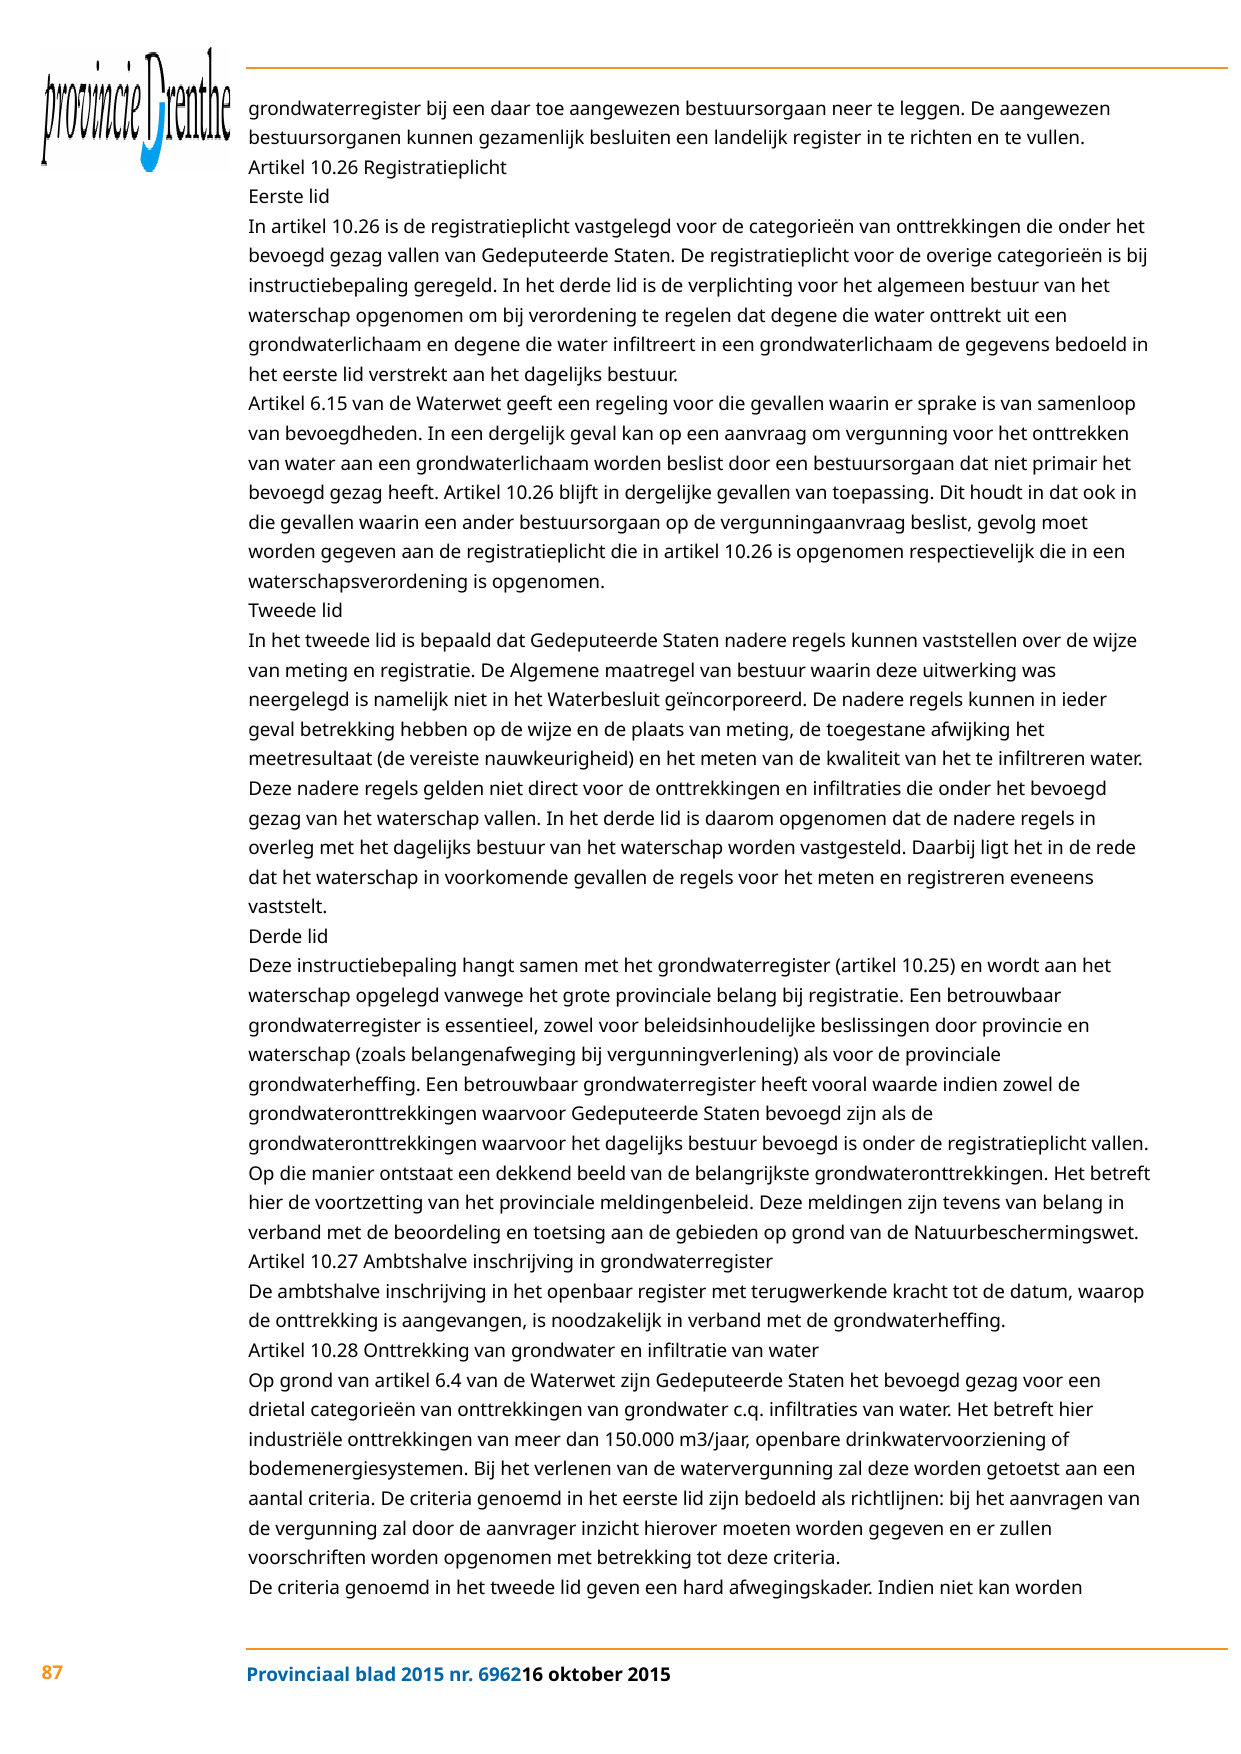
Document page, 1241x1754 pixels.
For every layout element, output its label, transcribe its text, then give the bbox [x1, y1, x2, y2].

text Tweede lid [248, 598, 1152, 623]
text Deze nadere regels gelden niet direct voor de onttrekkingen en infiltraties die onder het bevoegd gezag van het waterschap vallen. In het derde lid is daarom opgenomen dat de nadere regels in overleg met het dagelijks bestuur van het waterschap worden vastgesteld. Daarbij ligt het in de rede dat het waterschap in voorkomende gevallen de regels voor het meten en registreren eveneens vaststelt. [248, 775, 1152, 919]
text Artikel 6.15 van de Waterwet geeft een regeling voor die gevallen waarin er sprake is van samenloop van bevoegdheden. In een dergelijk geval kan op een aanvraag om vergunning voor het onttrekken van water aan een grondwaterlichaam worden beslist door een bestuursorgaan dat niet primair het bevoegd gezag heeft. Artikel 10.26 blijft in dergelijke gevallen van toepassing. Dit houdt in dat ook in die gevallen waarin een ander bestuursorgaan op de vergunningaanvraag beslist, gevolg moet worden gegeven aan de registratieplicht die in artikel 10.26 is opgenomen respectievelijk die in een waterschapsverordening is opgenomen. [248, 391, 1152, 594]
text De criteria genoemd in het tweede lid geven een hard afwegingskader. Indien niet kan worden [248, 1574, 1152, 1600]
picture [41, 47, 231, 172]
text In het tweede lid is bepaald dat Gedeputeerde Staten nadere regels kunnen vaststellen over de wijze van meting en registratie. De Algemene maatregel van bestuur waarin deze uitwerking was neergelegd is namelijk niet in het Waterbesluit geïncorporeerd. De nadere regels kunnen in ieder geval betrekking hebben op de wijze en de plaats van meting, de toegestane afwijking het meetresultaat (de vereiste nauwkeurigheid) en het meten van de kwaliteit van het te infiltreren water. [248, 627, 1152, 771]
text In artikel 10.26 is de registratieplicht vastgelegd voor de categorieën van onttrekkingen die onder het bevoegd gezag vallen van Gedeputeerde Staten. De registratieplicht voor de overige categorieën is bij instructiebepaling geregeld. In het derde lid is de verplichting voor het algemeen bestuur van het waterschap opgenomen om bij verordening te regelen dat degene die water onttrekt uit een grondwaterlichaam en degene die water infiltreert in een grondwaterlichaam de gegevens bedoeld in het eerste lid verstrekt aan het dagelijks bestuur. [248, 213, 1152, 387]
text Op grond van artikel 6.4 van de Waterwet zijn Gedeputeerde Staten het bevoegd gezag voor een drietal categorieën van onttrekkingen van grondwater c.q. infiltraties van water. Het betreft hier industriële onttrekkingen van meer dan 150.000 m3/jaar, openbare drinkwatervoorziening of bodemenergiesystemen. Bij het verlenen van de watervergunning zal deze worden getoetst aan een aantal criteria. De criteria genoemd in het eerste lid zijn bedoeld als richtlijnen: bij het aanvragen van de vergunning zal door de aanvrager inzicht hierover moeten worden gegeven en er zullen voorschriften worden opgenomen met betrekking tot deze criteria. [248, 1367, 1152, 1570]
text Artikel 10.28 Onttrekking van grondwater en infiltratie van water [248, 1337, 1152, 1363]
text Eerste lid [248, 183, 1152, 209]
text grondwaterregister bij een daar toe aangewezen bestuursorgaan neer te leggen. De aangewezen bestuursorganen kunnen gezamenlijk besluiten een landelijk register in te richten en te vullen. [248, 95, 1152, 150]
text Artikel 10.27 Ambtshalve inschrijving in grondwaterregister [248, 1248, 1152, 1274]
text Artikel 10.26 Registratieplicht [248, 154, 1152, 180]
text De ambtshalve inschrijving in het openbaar register met terugwerkende kracht tot de datum, waarop de onttrekking is aangevangen, is noodzakelijk in verband met de grondwaterheffing. [248, 1278, 1152, 1333]
text Deze instructiebepaling hangt samen met het grondwaterregister (artikel 10.25) en wordt aan het waterschap opgelegd vanwege het grote provinciale belang bij registratie. Een betrouwbaar grondwaterregister is essentieel, zowel voor beleidsinhoudelijke beslissingen door provincie en waterschap (zoals belangenafweging bij vergunningverlening) als voor de provinciale grondwaterheffing. Een betrouwbaar grondwaterregister heeft vooral waarde indien zowel de grondwateronttrekkingen waarvoor Gedeputeerde Staten bevoegd zijn als de grondwateronttrekkingen waarvoor het dagelijks bestuur bevoegd is onder de registratieplicht vallen. Op die manier ontstaat een dekkend beeld van de belangrijkste grondwateronttrekkingen. Het betreft hier de voortzetting van het provinciale meldingenbeleid. Deze meldingen zijn tevens van belang in verband met de beoordeling en toetsing aan de gebieden op grond van de Natuurbeschermingswet. [248, 953, 1152, 1245]
text Derde lid [248, 923, 1152, 949]
